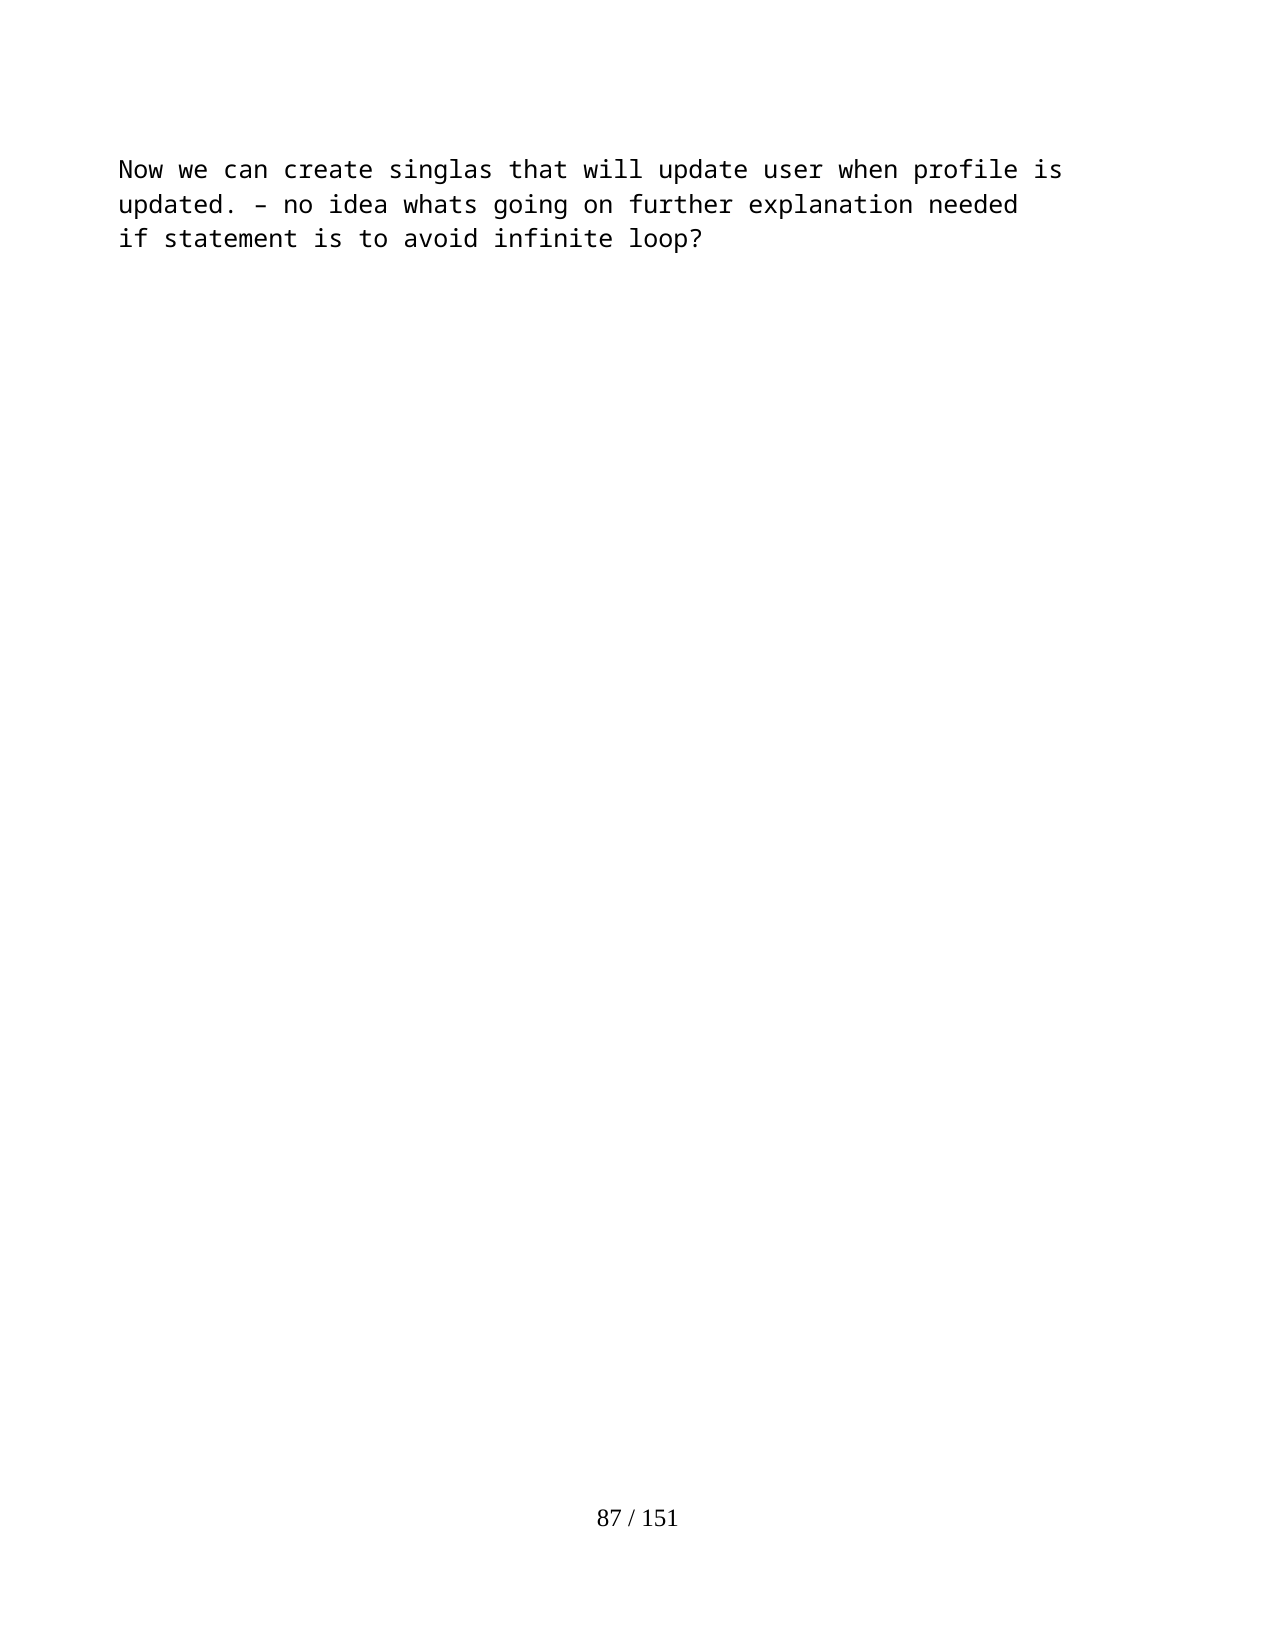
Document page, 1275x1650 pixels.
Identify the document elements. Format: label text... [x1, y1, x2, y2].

text Now we can create singlas that will update user when profile is updated. – no idea whats going on further explanation needed [118, 152, 1157, 220]
text if statement is to avoid infinite loop? [118, 220, 1157, 254]
